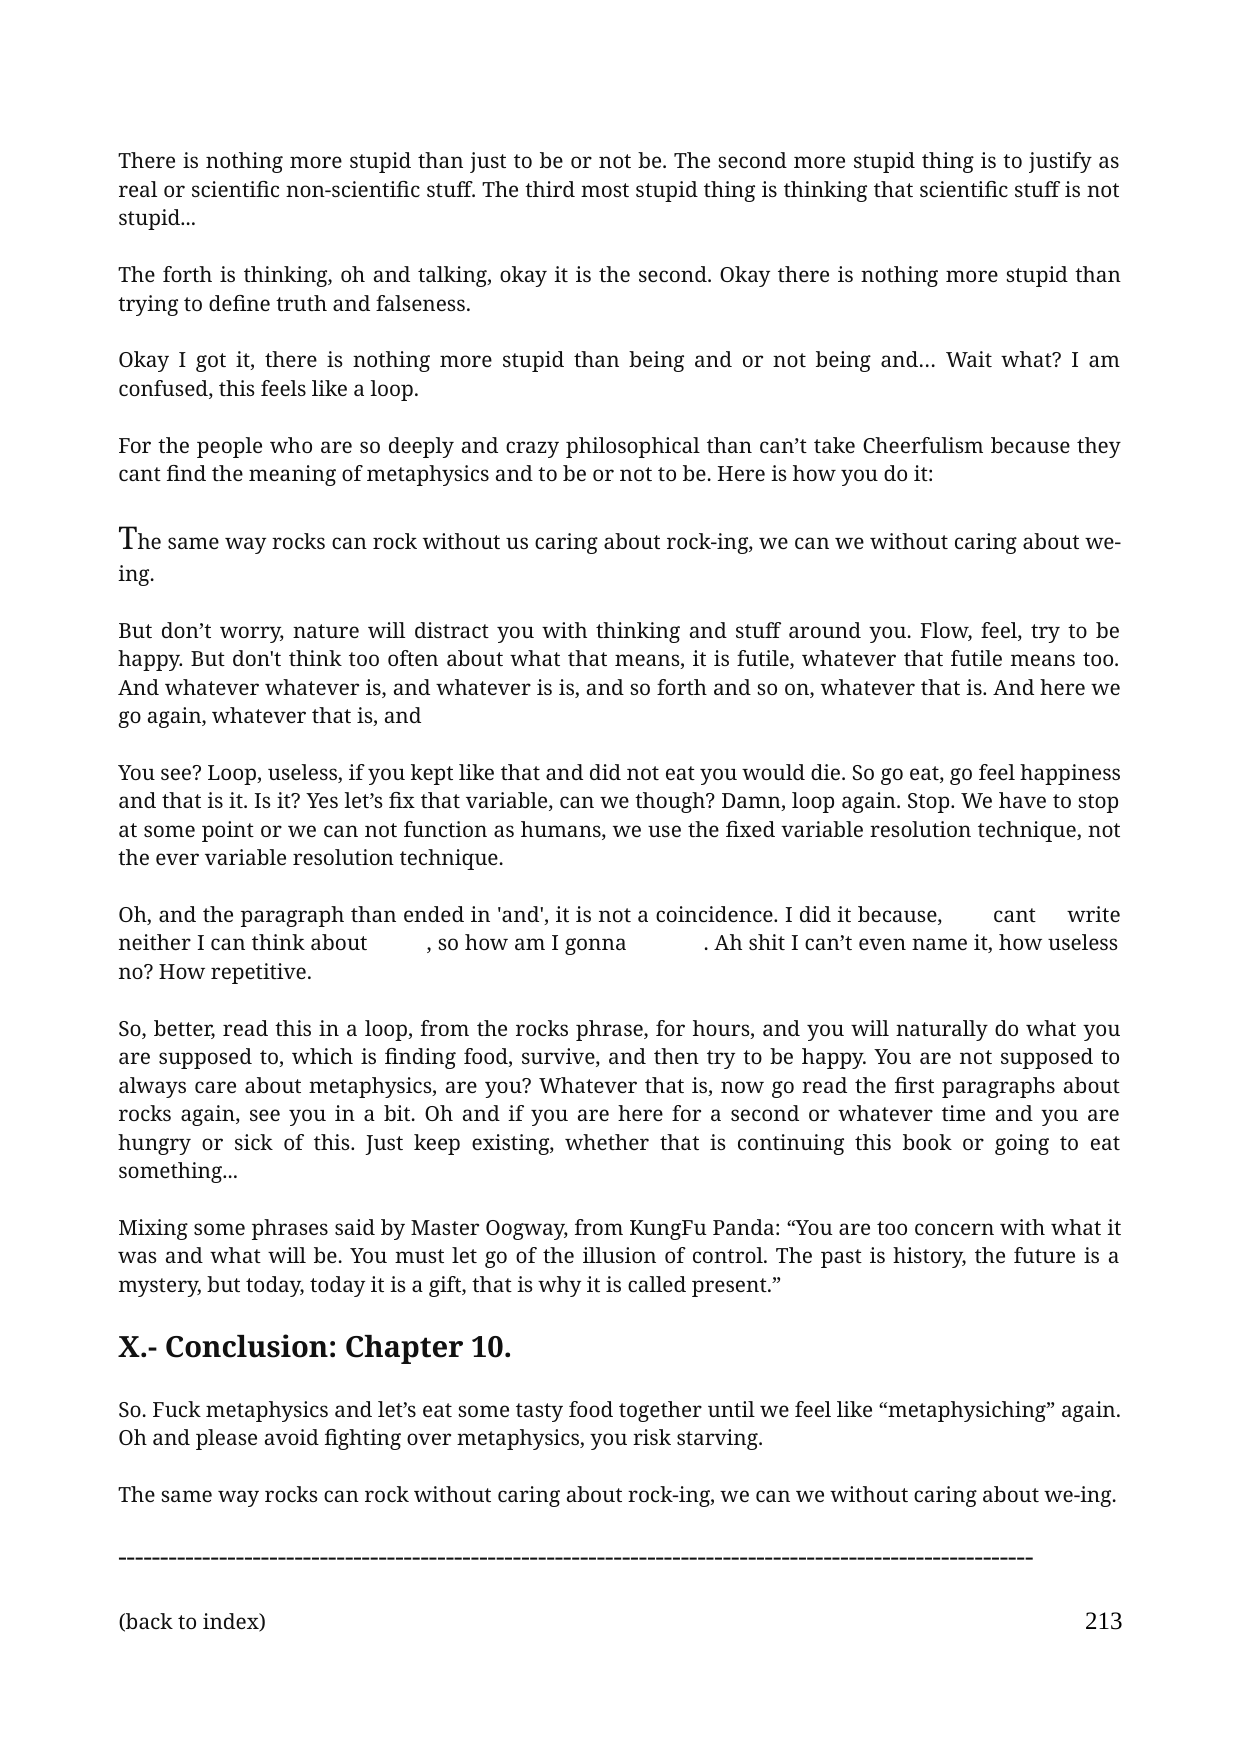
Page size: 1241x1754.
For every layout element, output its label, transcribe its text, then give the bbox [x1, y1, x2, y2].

text So. Fuck metaphysics and let’s eat some tasty food together until we feel like “metaphysiching” again. Oh and please avoid fighting over metaphysics, you risk starving. [118, 1395, 1122, 1452]
text ------------------------------------------------------------------------------------------------------------- [118, 1537, 1122, 1574]
text But don’t worry, nature will distract you with thinking and stuff around you. Flow, feel, try to be happy. But don't think too often about what that means, it is futile, whatever that futile means too. And whatever whatever is, and whatever is is, and so forth and so on, whatever that is. And here we go again, whatever that is, and [118, 616, 1122, 729]
text The same way rocks can rock without caring about rock-ing, we can we without caring about we-ing. [118, 1480, 1122, 1508]
text For the people who are so deeply and crazy philosophical than can’t take Cheerfulism because they cant find the meaning of metaphysics and to be or not to be. Here is how you do it: [118, 431, 1122, 488]
text So, better, read this in a loop, from the rocks phrase, for hours, and you will naturally do what you are supposed to, which is finding food, survive, and then try to be happy. You are not supposed to always care about metaphysics, are you? Whatever that is, now go read the first paragraphs about rocks again, see you in a bit. Oh and if you are here for a second or whatever time and you are hungry or sick of this. Just keep existing, whether that is continuing this book or going to eat something... [118, 1014, 1122, 1184]
text The forth is thinking, oh and talking, okay it is the second. Okay there is nothing more stupid than trying to define truth and falseness. [118, 260, 1122, 317]
text Okay I got it, there is nothing more stupid than being and or not being and… Wait what? I am confused, this feels like a loop. [118, 346, 1122, 402]
text There is nothing more stupid than just to be or not be. The second more stupid thing is to justify as real or scientific non-scientific stuff. The third most stupid thing is thinking that scientific stuff is not stupid... [118, 147, 1122, 232]
text You see? Loop, useless, if you kept like that and did not eat you would die. So go eat, go feel happiness and that is it. Is it? Yes let’s fix that variable, can we though? Damn, loop again. Stop. We have to stop at some point or we can not function as humans, we use the fixed variable resolution technique, not the ever variable resolution technique. [118, 758, 1122, 872]
text Oh, and the paragraph than ended in 'and', it is not a coincidence. I did it because, cant write neither I can think about , so how am I gonna . Ah shit I can’t even name it, how useless no? How repetitive. [118, 900, 1122, 985]
text Mixing some phrases said by Master Oogway, from KungFu Panda: “You are too concern with what it was and what will be. You must let go of the illusion of control. The past is history, the future is a mystery, but today, today it is a gift, that is why it is called present.” [118, 1213, 1122, 1298]
text The same way rocks can rock without us caring about rock-ing, we can we without caring about we-ing. [118, 516, 1122, 587]
text X.- Conclusion: Chapter 10. [118, 1327, 1122, 1366]
